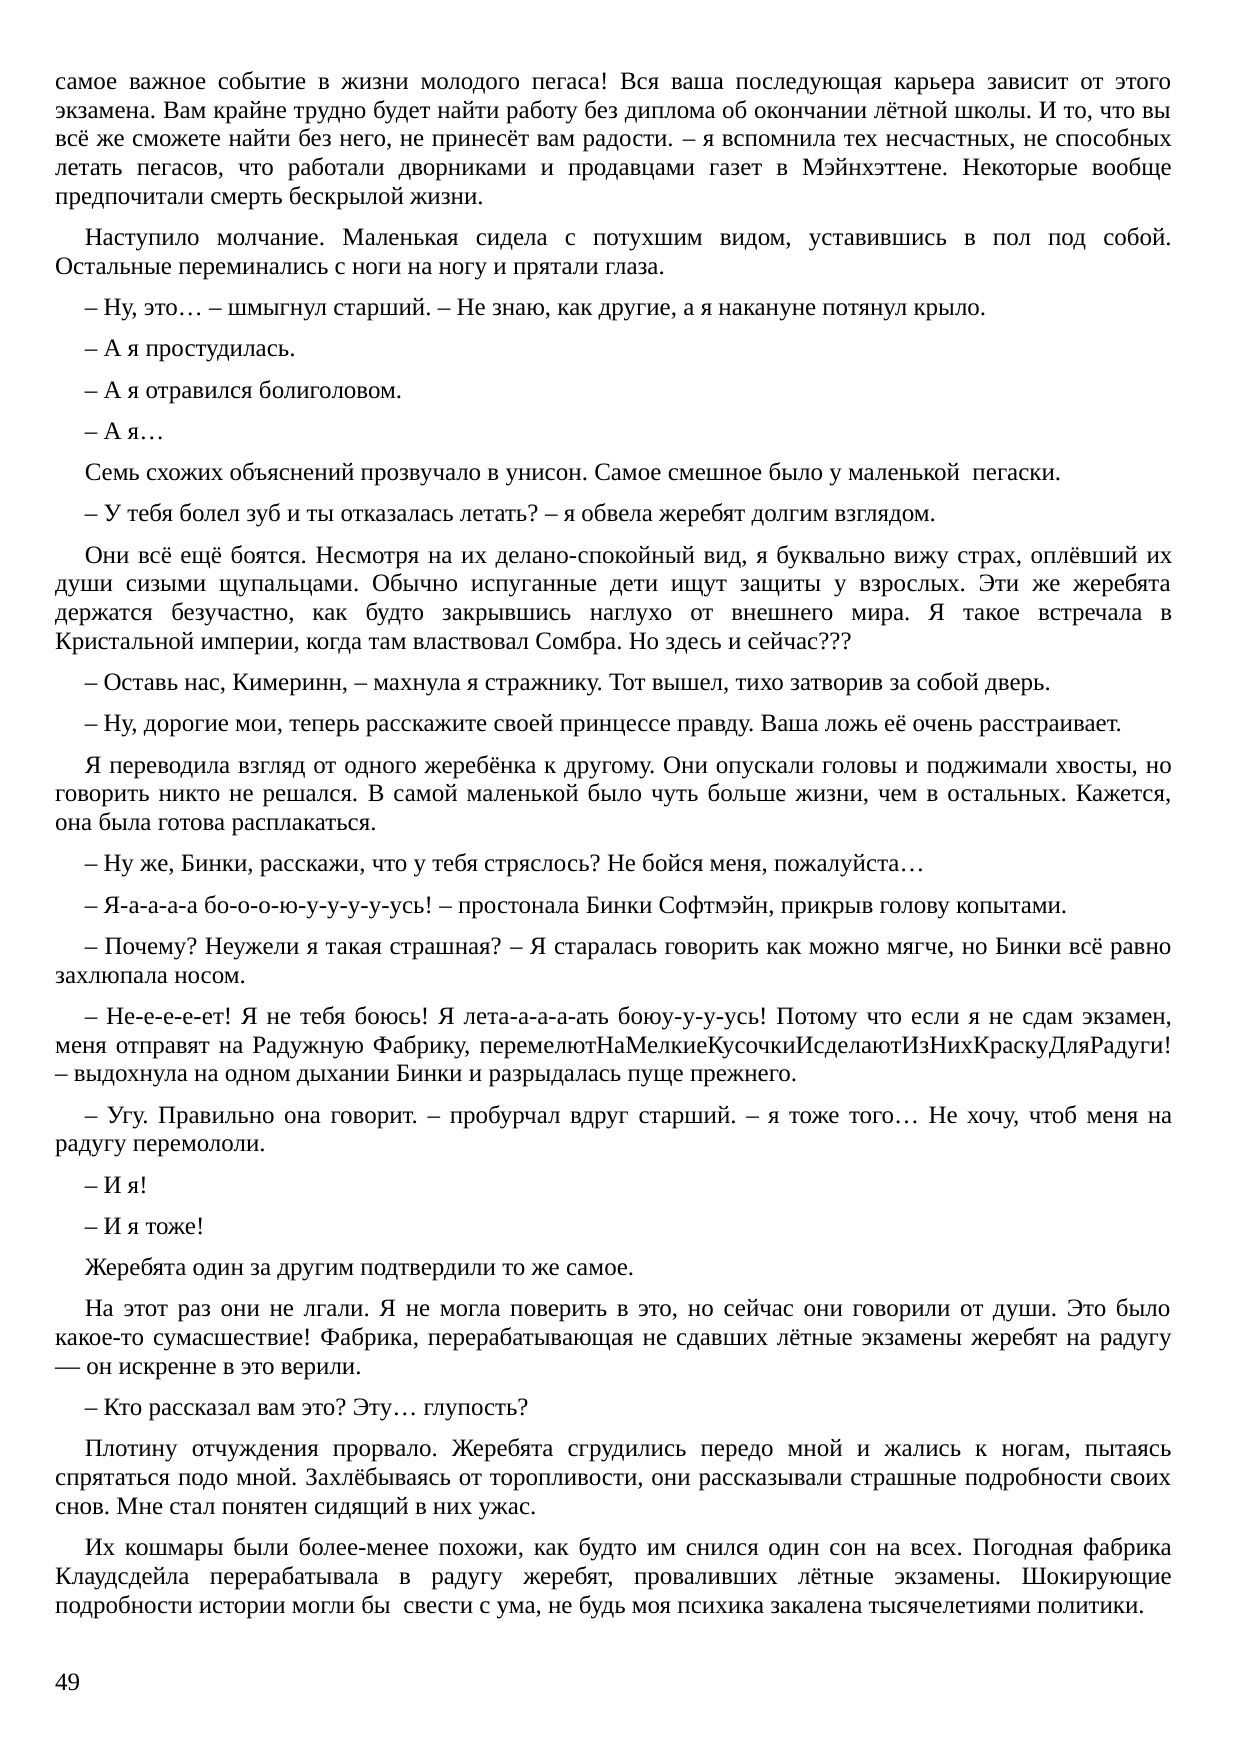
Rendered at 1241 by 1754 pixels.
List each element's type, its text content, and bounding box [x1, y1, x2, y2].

text самое важное событие в жизни молодого пегаса! Вся ваша последующая карьера зависит от этого экзамена. Вам крайне трудно будет найти работу без диплома об окончании лётной школы. И то, что вы всё же сможете найти без него, не принесёт вам радости. – я вспомнила тех несчастных, не способных летать пегасов, что работали дворниками и продавцами газет в Мэйнхэттене. Некоторые вообще предпочитали смерть бескрылой жизни. [55, 66, 1173, 210]
text – А я простудилась. [55, 333, 1173, 362]
text Семь схожих объяснений прозвучало в унисон. Самое смешное было у маленькой пегаски. [55, 457, 1173, 486]
text – А я отравился болиголовом. [55, 375, 1173, 403]
text Жеребята один за другим подтвердили то же самое. [55, 1252, 1173, 1281]
text – У тебя болел зуб и ты отказалась летать? – я обвела жеребят долгим взглядом. [55, 498, 1173, 527]
text – Почему? Неужели я такая страшная? – Я старалась говорить как можно мягче, но Бинки всё равно захлюпала носом. [55, 931, 1173, 988]
text – Ну, дорогие мои, теперь расскажите своей принцессе правду. Ваша ложь её очень расстраивает. [55, 708, 1173, 737]
text – И я тоже! [55, 1211, 1173, 1240]
text На этот раз они не лгали. Я не могла поверить в это, но сейчас они говорили от души. Это было какое-то сумасшествие! Фабрика, перерабатывающая не сдавших лётные экзамены жеребят на радугу — он искренне в это верили. [55, 1293, 1173, 1380]
text Они всё ещё боятся. Несмотря на их делано-спокойный вид, я буквально вижу страх, оплёвший их души сизыми щупальцами. Обычно испуганные дети ищут защиты у взрослых. Эти же жеребята держатся безучастно, как будто закрывшись наглухо от внешнего мира. Я такое встречала в Кристальной империи, когда там властвовал Сомбра. Но здесь и сейчас??? [55, 540, 1173, 655]
text – Оставь нас, Кимеринн, – махнула я стражнику. Тот вышел, тихо затворив за собой дверь. [55, 667, 1173, 696]
text Плотину отчуждения прорвало. Жеребята сгрудились передо мной и жались к ногам, пытаясь спрятаться подо мной. Захлёбываясь от торопливости, они рассказывали страшные подробности своих снов. Мне стал понятен сидящий в них ужас. [55, 1433, 1173, 1520]
text – Я-а-а-а-а бо-о-о-ю-у-у-у-у-усь! – простонала Бинки Софтмэйн, прикрыв голову копытами. [55, 890, 1173, 918]
text – Не-е-е-е-ет! Я не тебя боюсь! Я лета-а-а-а-ать боюу-у-у-усь! Потому что если я не сдам экзамен, меня отправят на Радужную Фабрику, перемелютНаМелкиеКусочкиИсделаютИзНихКраскуДляРадуги! – выдохнула на одном дыхании Бинки и разрыдалась пуще прежнего. [55, 1001, 1173, 1087]
text – И я! [55, 1170, 1173, 1198]
text – Кто рассказал вам это? Эту… глупость? [55, 1392, 1173, 1421]
text Я переводила взгляд от одного жеребёнка к другому. Они опускали головы и поджимали хвосты, но говорить никто не решался. В самой маленькой было чуть больше жизни, чем в остальных. Кажется, она была готова расплакаться. [55, 750, 1173, 836]
text Наступило молчание. Маленькая сидела с потухшим видом, уставившись в пол под собой. Остальные переминались с ноги на ногу и прятали глаза. [55, 222, 1173, 280]
text – Ну, это… – шмыгнул старший. – Не знаю, как другие, а я накануне потянул крыло. [55, 292, 1173, 321]
text Их кошмары были более-менее похожи, как будто им снился один сон на всех. Погодная фабрика Клаудсдейла перерабатывала в радугу жеребят, проваливших лётные экзамены. Шокирующие подробности истории могли бы свести с ума, не будь моя психика закалена тысячелетиями политики. [55, 1532, 1173, 1618]
text – Угу. Правильно она говорит. – пробурчал вдруг старший. – я тоже того… Не хочу, чтоб меня на радугу перемололи. [55, 1100, 1173, 1157]
text – А я… [55, 416, 1173, 445]
text – Ну же, Бинки, расскажи, что у тебя стряслось? Не бойся меня, пожалуйста… [55, 848, 1173, 877]
